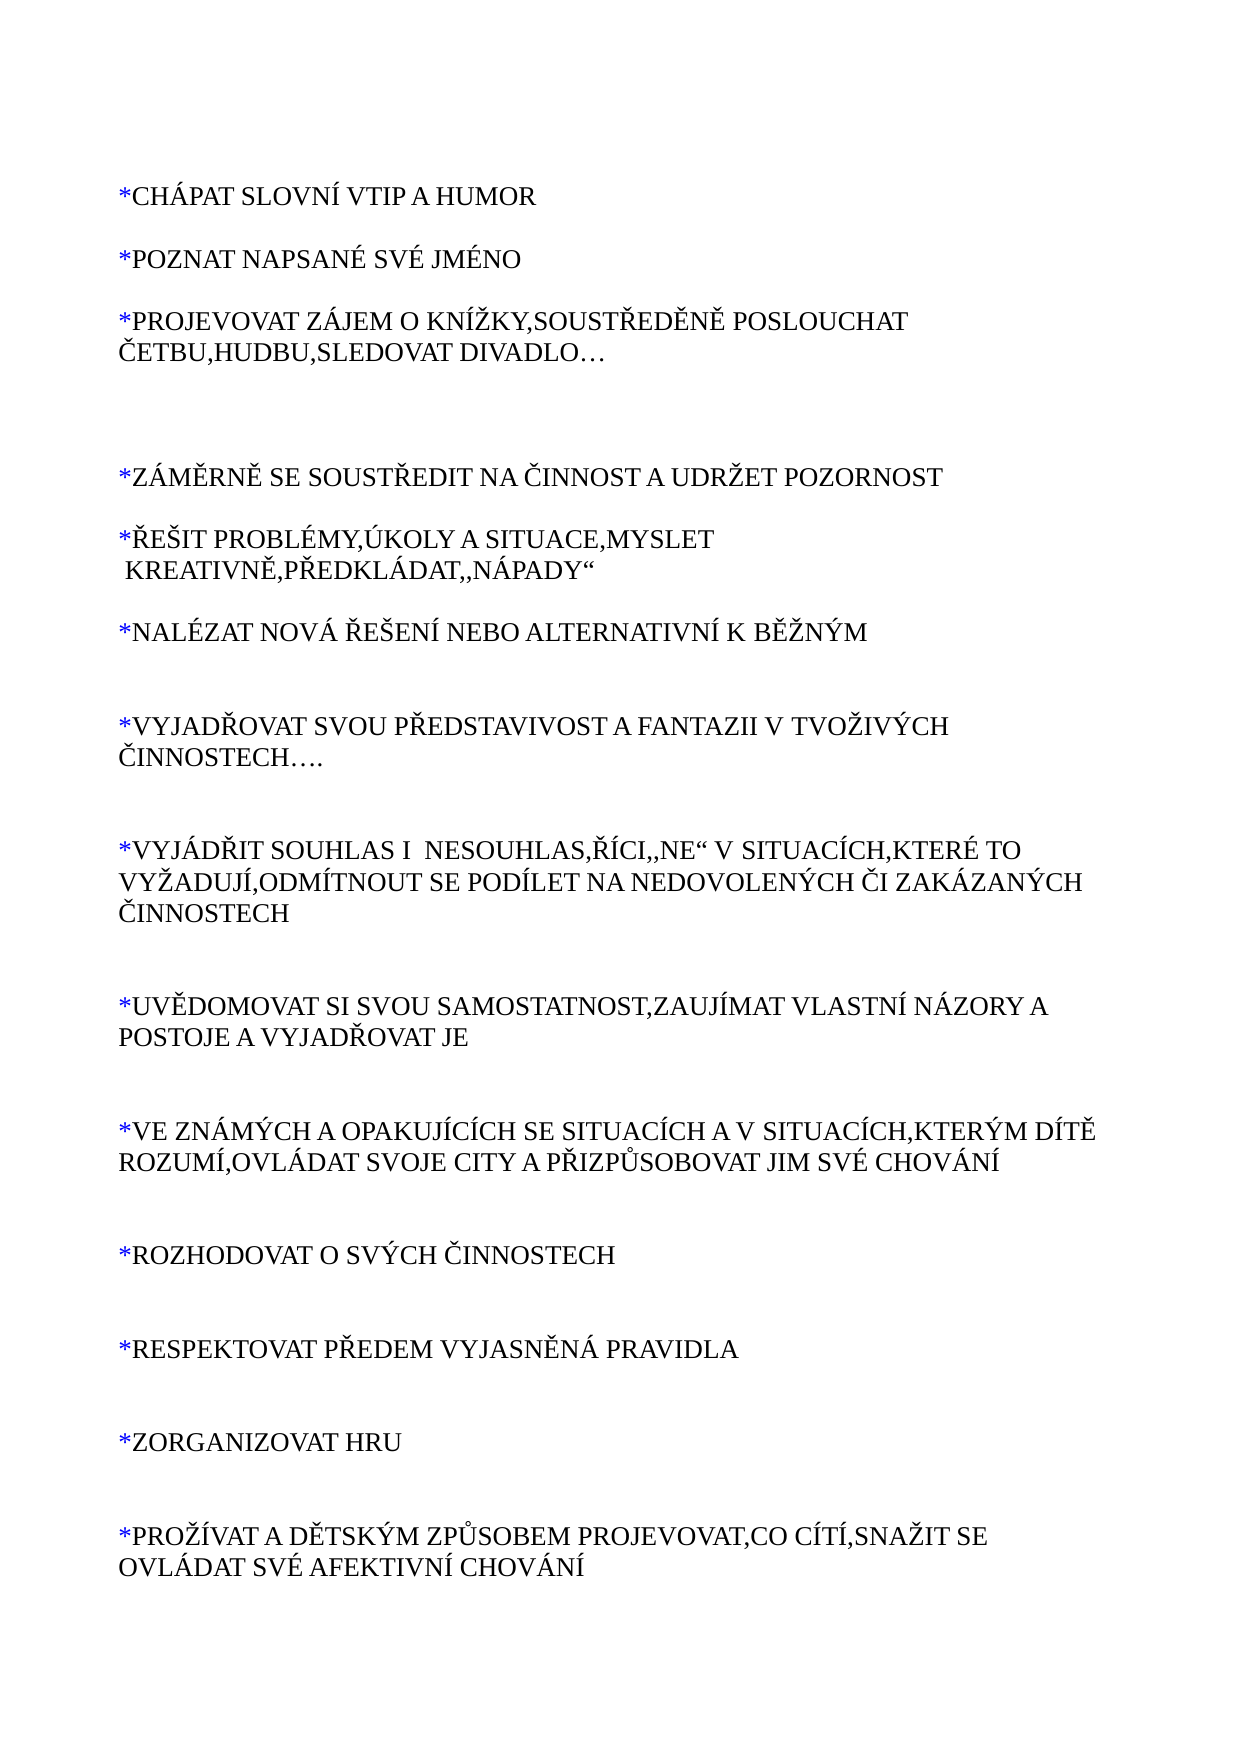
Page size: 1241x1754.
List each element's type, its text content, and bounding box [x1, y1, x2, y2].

text *PROŽÍVAT A DĚTSKÝM ZPŮSOBEM PROJEVOVAT,CO CÍTÍ,SNAŽIT SE [118, 1520, 1122, 1551]
text KREATIVNĚ,PŘEDKLÁDAT,,NÁPADY“ [118, 554, 1122, 585]
text *PROJEVOVAT ZÁJEM O KNÍŽKY,SOUSTŘEDĚNĚ POSLOUCHAT ČETBU,HUDBU,SLEDOVAT DIVADLO… [118, 305, 1122, 367]
text *ZÁMĚRNĚ SE SOUSTŘEDIT NA ČINNOST A UDRŽET POZORNOST [118, 461, 1122, 492]
text *UVĚDOMOVAT SI SVOU SAMOSTATNOST,ZAUJÍMAT VLASTNÍ NÁZORY A POSTOJE A VYJADŘOVAT JE [118, 990, 1122, 1052]
text *ROZHODOVAT O SVÝCH ČINNOSTECH [118, 1239, 1122, 1271]
text *VYJADŘOVAT SVOU PŘEDSTAVIVOST A FANTAZII V TVOŽIVÝCH ČINNOSTECH…. [118, 710, 1122, 772]
text *ŘEŠIT PROBLÉMY,ÚKOLY A SITUACE,MYSLET [118, 523, 1122, 554]
text *VYJÁDŘIT SOUHLAS I NESOUHLAS,ŘÍCI,,NE“ V SITUACÍCH,KTERÉ TO VYŽADUJÍ,ODMÍTNOUT SE PODÍLET NA NEDOVOLENÝCH ČI ZAKÁZANÝCH ČINNOSTECH [118, 834, 1122, 928]
text *VE ZNÁMÝCH A OPAKUJÍCÍCH SE SITUACÍCH A V SITUACÍCH,KTERÝM DÍTĚ ROZUMÍ,OVLÁDAT SVOJE CITY A PŘIZPŮSOBOVAT JIM SVÉ CHOVÁNÍ [118, 1115, 1122, 1177]
text *POZNAT NAPSANÉ SVÉ JMÉNO [118, 243, 1122, 274]
text *ZORGANIZOVAT HRU [118, 1426, 1122, 1457]
text *CHÁPAT SLOVNÍ VTIP A HUMOR [118, 180, 1122, 212]
text *NALÉZAT NOVÁ ŘEŠENÍ NEBO ALTERNATIVNÍ K BĚŽNÝM [118, 616, 1122, 648]
text OVLÁDAT SVÉ AFEKTIVNÍ CHOVÁNÍ [118, 1551, 1122, 1582]
text *RESPEKTOVAT PŘEDEM VYJASNĚNÁ PRAVIDLA [118, 1333, 1122, 1364]
